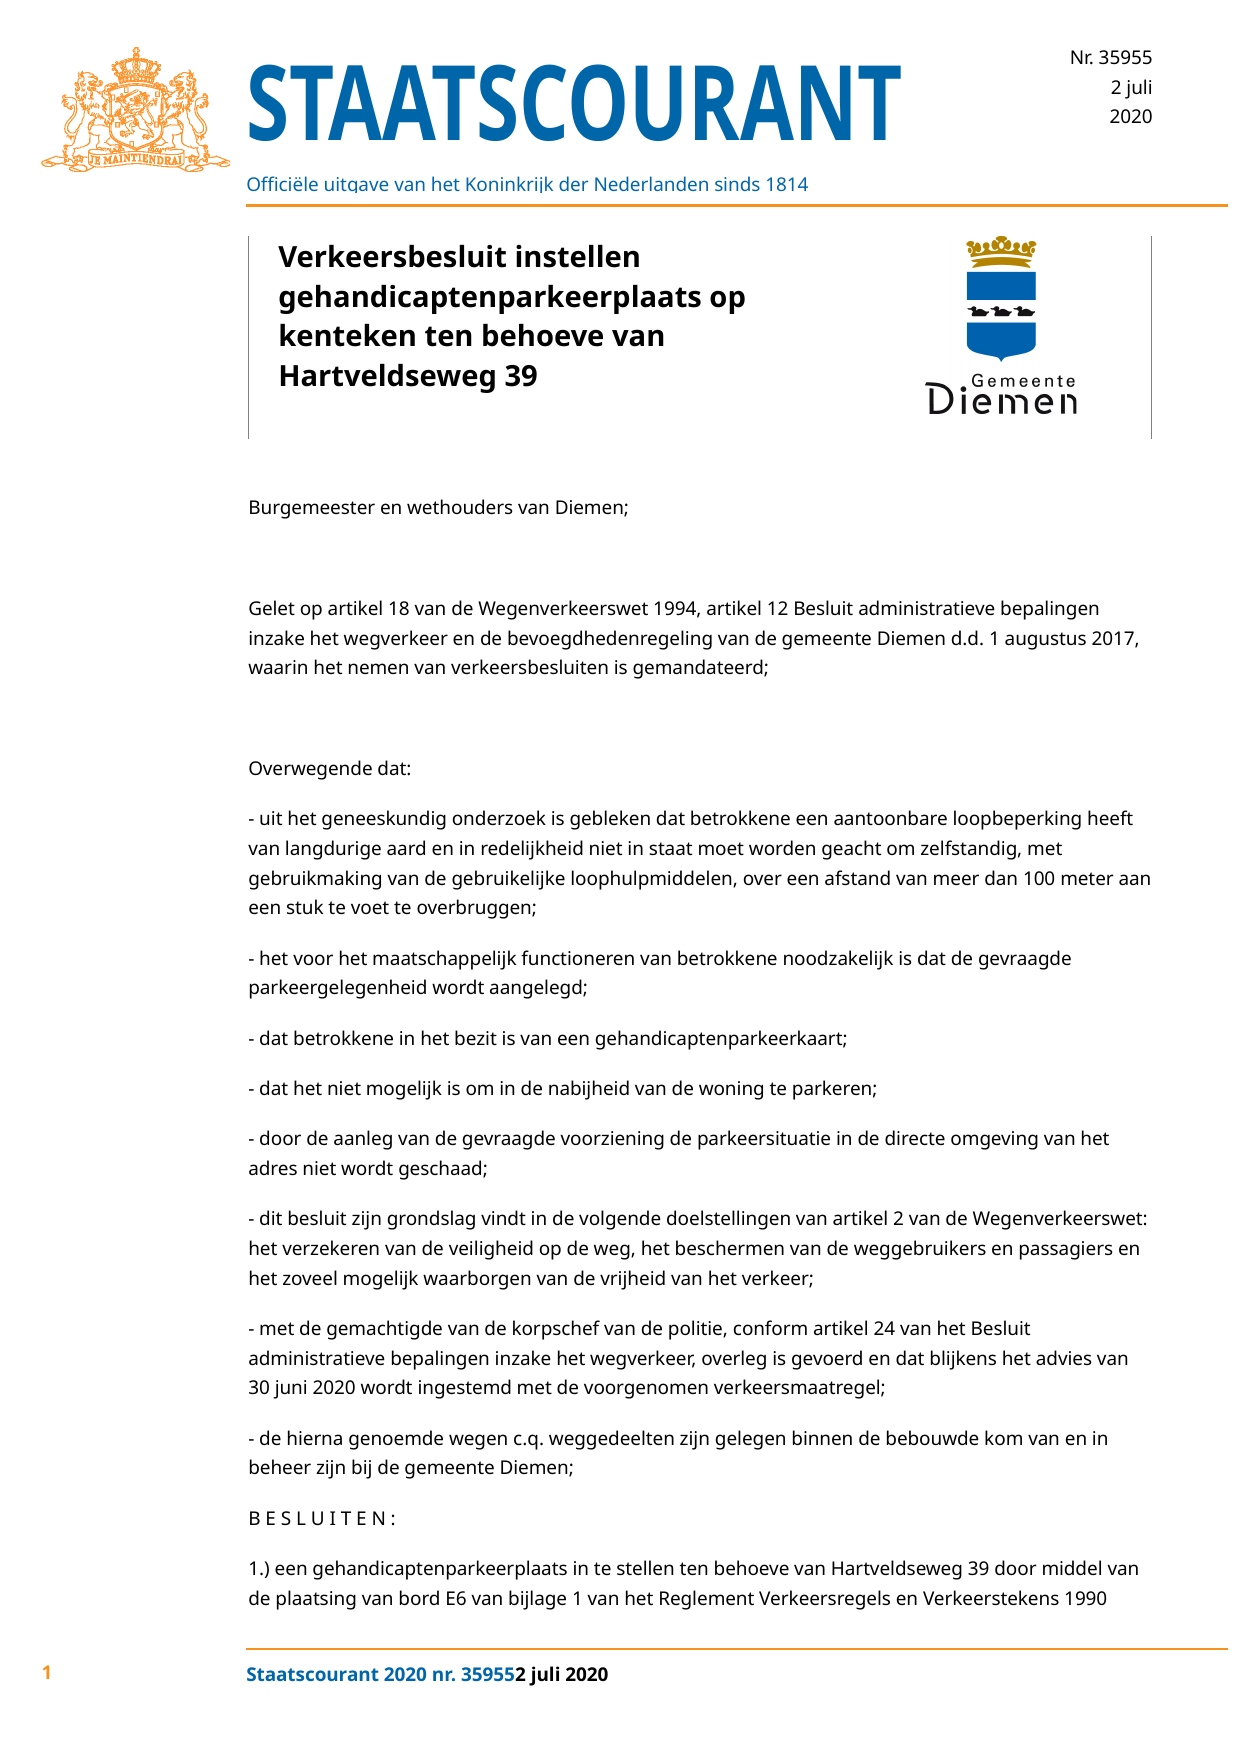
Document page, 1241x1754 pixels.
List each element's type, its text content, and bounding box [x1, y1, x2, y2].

table_header [850, 414, 1151, 439]
text Overwegende dat: [248, 755, 1152, 781]
text - het voor het maatschappelijk functioneren van betrokkene noodzakelijk is dat de gevraagde parkeergelegenheid wordt aangelegd; [248, 945, 1152, 1000]
table_header [1077, 236, 1151, 413]
text - de hierna genoemde wegen c.q. weggedeelten zijn gelegen binnen de bebouwde kom van en in beheer zijn bij de gemeente Diemen; [248, 1425, 1152, 1480]
table_header Verkeersbesluit instellen gehandicaptenparkeerplaats op kenteken ten behoeve van Hartveldseweg 39 [249, 236, 850, 439]
text - dat het niet mogelijk is om in de nabijheid van de woning te parkeren; [248, 1075, 1152, 1101]
text - dit besluit zijn grondslag vindt in de volgende doelstellingen van artikel 2 van de Wegenverkeerswet: het verzekeren van de veiligheid op de weg, het beschermen van de weggebruikers en passagiers en het zoveel mogelijk waarborgen van de vrijheid van het verkeer; [248, 1206, 1152, 1291]
picture [41, 47, 231, 172]
table_header [850, 236, 925, 413]
text - door de aanleg van de gevraagde voorziening de parkeersituatie in de directe omgeving van het adres niet wordt geschaad; [248, 1126, 1152, 1181]
text B E S L U I T E N : [248, 1505, 1152, 1531]
text - uit het geneeskundig onderzoek is gebleken dat betrokkene een aantoonbare loopbeperking heeft van langdurige aard en in redelijkheid niet in staat moet worden geacht om zelfstandig, met gebruikmaking van de gebruikelijke loophulpmiddelen, over een afstand van meer dan 100 meter aan een stuk te voet te overbruggen; [248, 806, 1152, 920]
text 1.) een gehandicaptenparkeerplaats in te stellen ten behoeve van Hartveldseweg 39 door middel van de plaatsing van bord E6 van bijlage 1 van het Reglement Verkeersregels en Verkeerstekens 1990 [248, 1555, 1152, 1611]
text - met de gemachtigde van de korpschef van de politie, conform artikel 24 van het Besluit administratieve bepalingen inzake het wegverkeer, overleg is gevoerd en dat blijkens het advies van 30 juni 2020 wordt ingestemd met de voorgenomen verkeersmaatregel; [248, 1315, 1152, 1400]
picture [925, 236, 1077, 414]
text Gelet op artikel 18 van de Wegenverkeerswet 1994, artikel 12 Besluit administratieve bepalingen inzake het wegverkeer en de bevoegdhedenregeling van de gemeente Diemen d.d. 1 augustus 2017, waarin het nemen van verkeersbesluiten is gemandateerd; [248, 595, 1152, 680]
text Burgemeester en wethouders van Diemen; [248, 494, 1152, 520]
text - dat betrokkene in het bezit is van een gehandicaptenparkeerkaart; [248, 1025, 1152, 1051]
